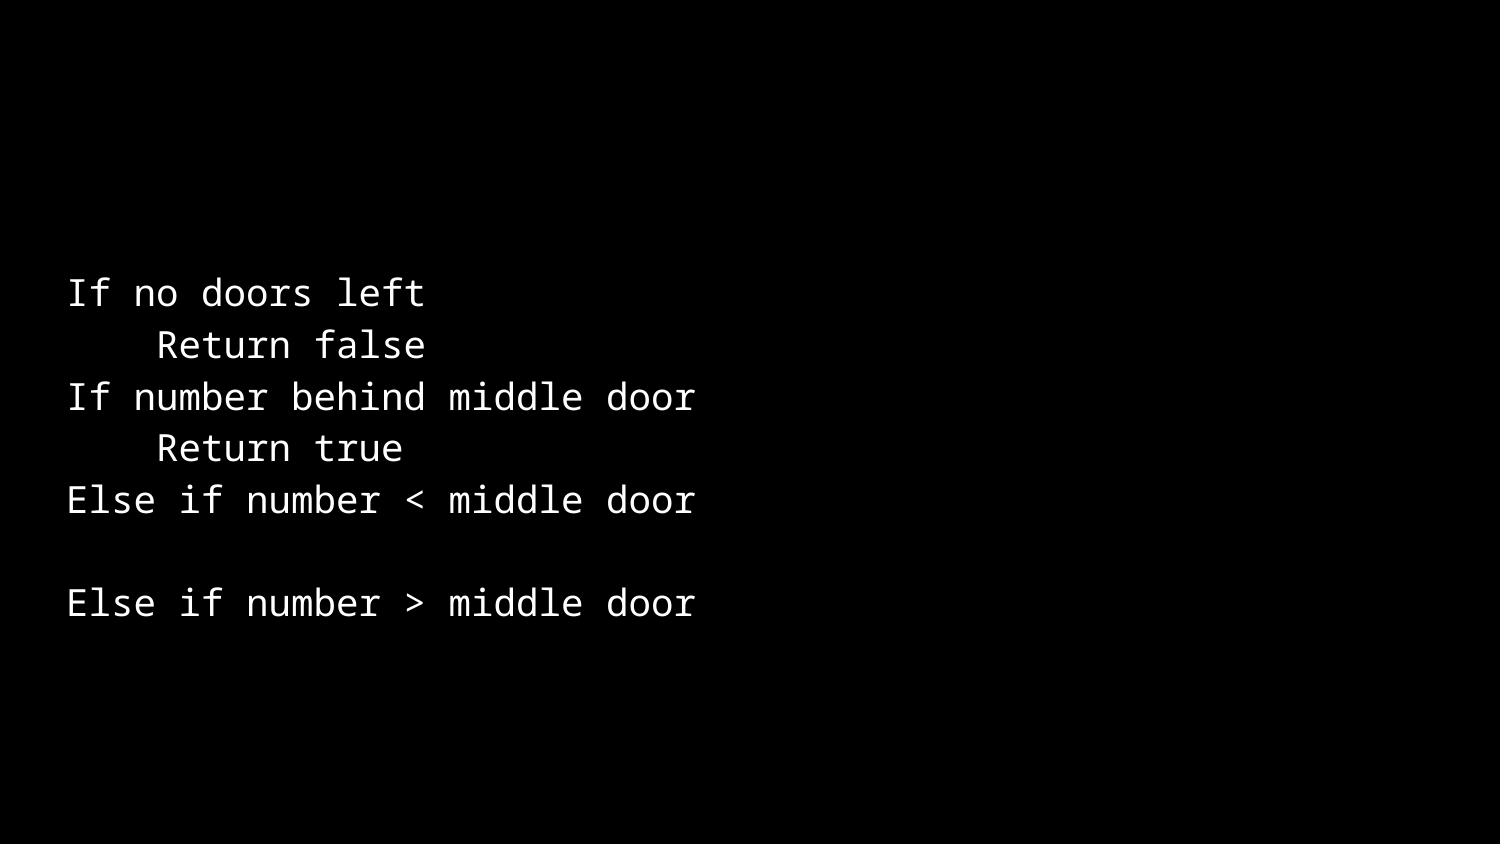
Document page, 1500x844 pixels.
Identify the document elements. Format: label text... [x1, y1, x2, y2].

list If no doors left Return false If number behind middle door Return true Else if number < middle door Search left half Else if number > middle door Search right half [51, 189, 1449, 750]
